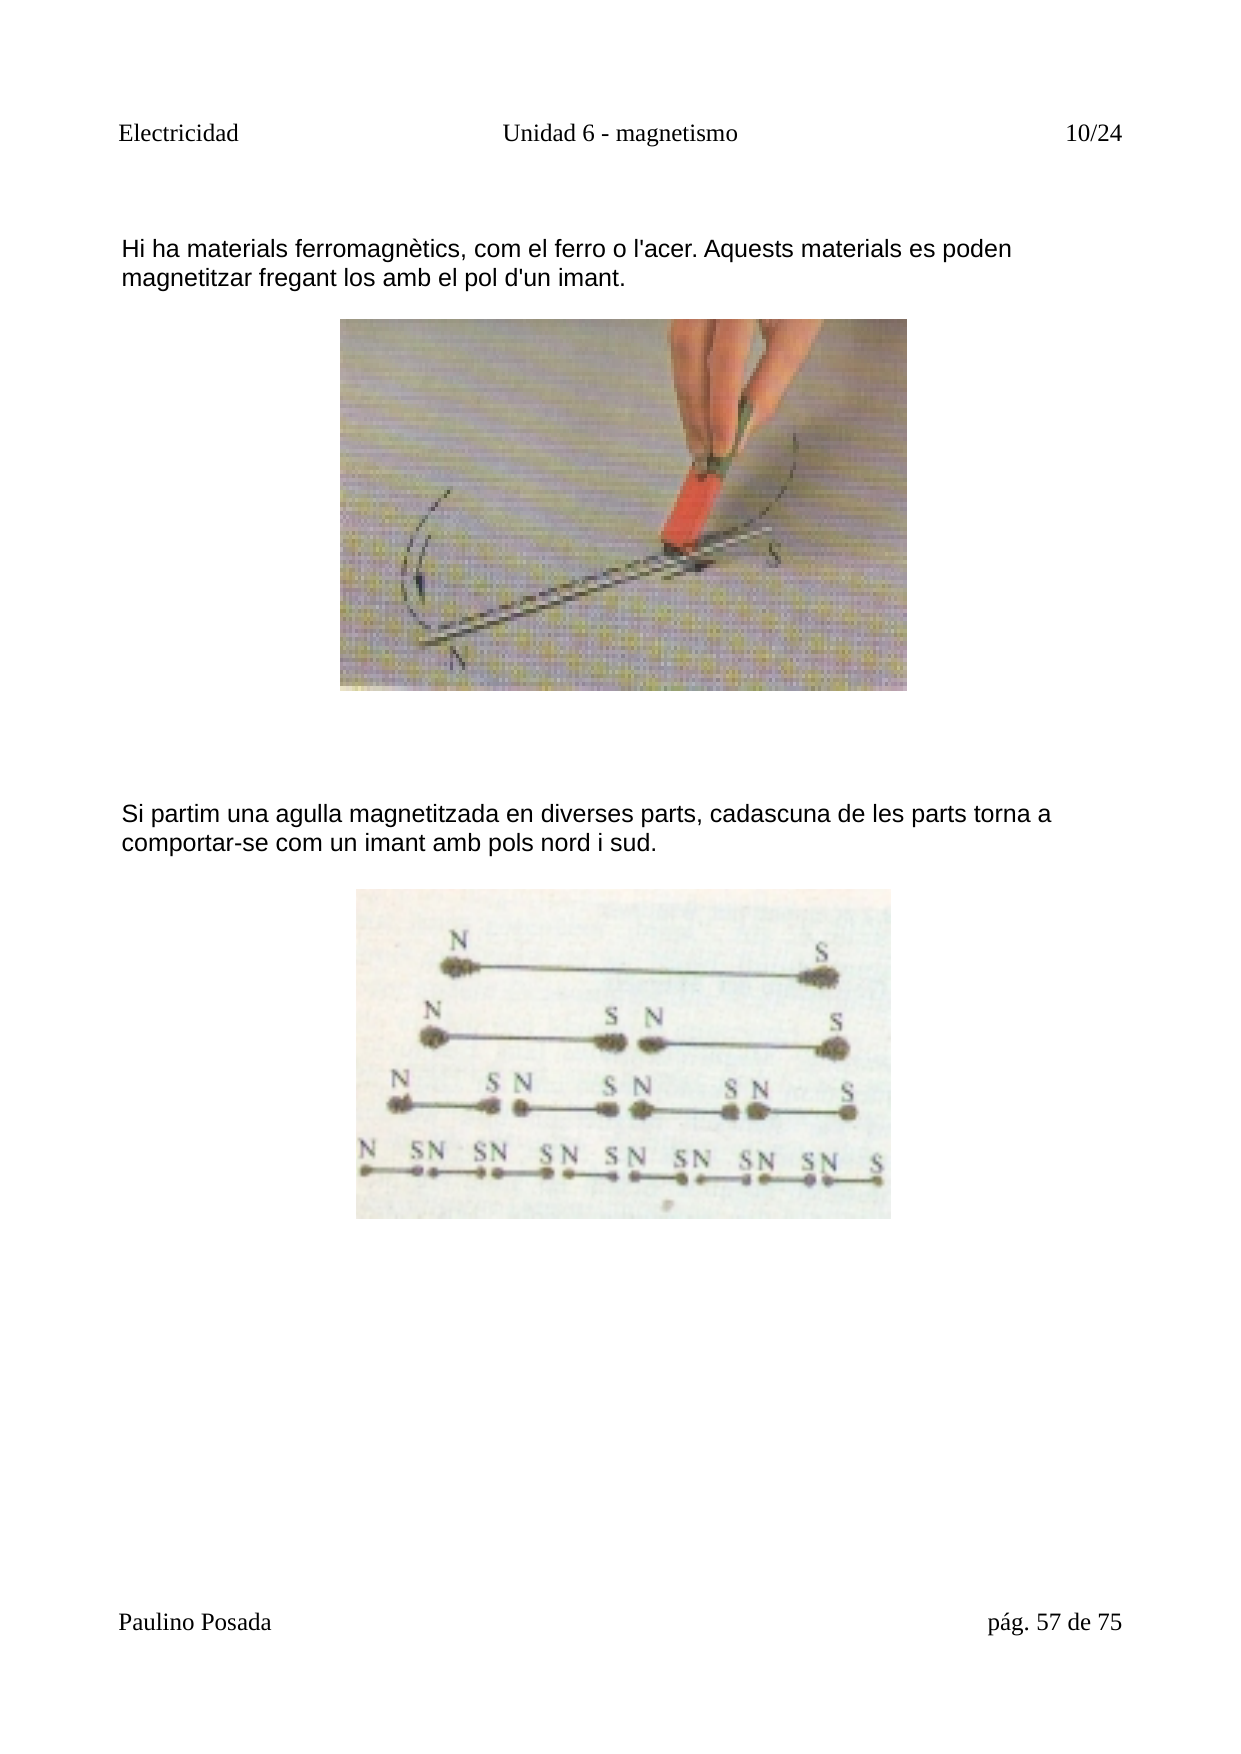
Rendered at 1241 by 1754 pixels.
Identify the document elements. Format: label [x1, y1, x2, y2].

picture [340, 319, 907, 691]
picture [356, 889, 891, 1219]
